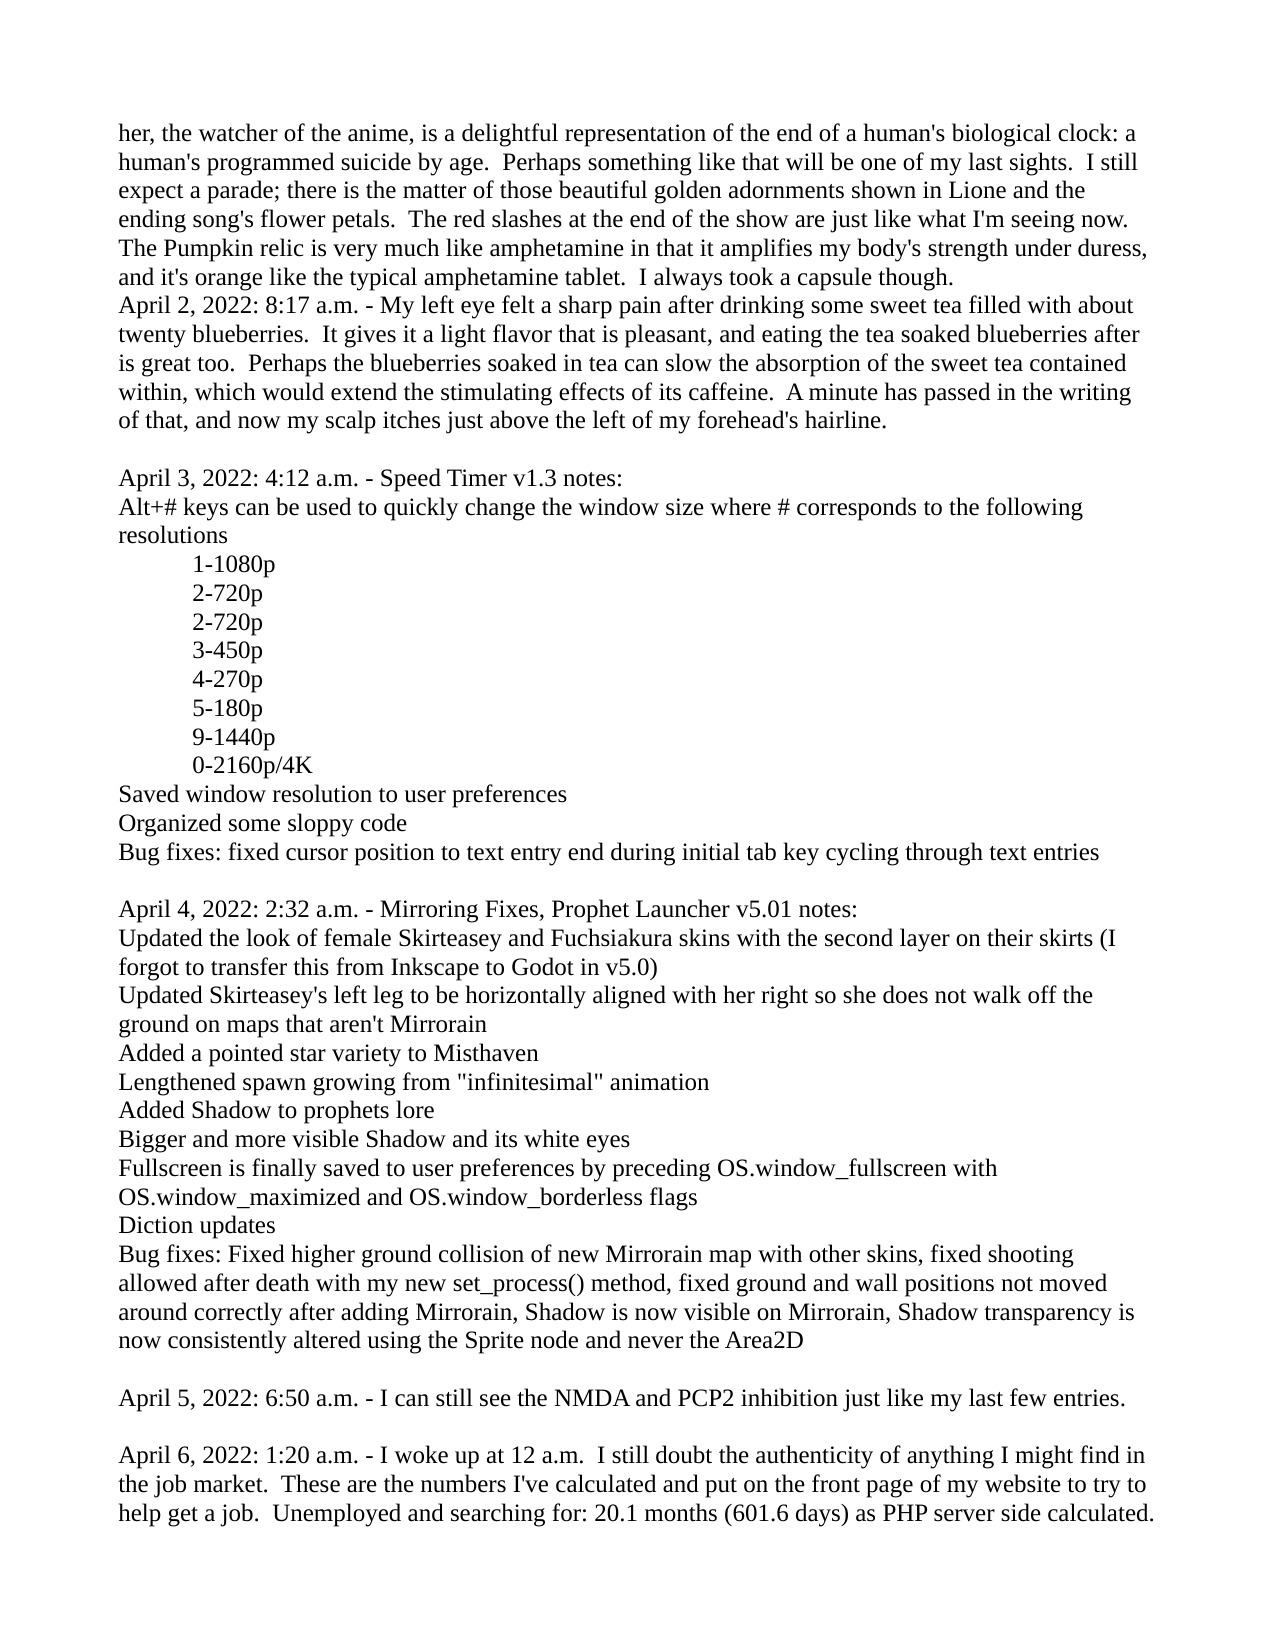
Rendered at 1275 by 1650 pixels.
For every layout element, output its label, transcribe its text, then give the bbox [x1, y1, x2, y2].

text April 3, 2022: 4:12 a.m. - Speed Timer v1.3 notes: [118, 463, 1157, 492]
text Saved window resolution to user preferences [118, 779, 1157, 808]
text 0-2160p/4K [118, 751, 1157, 779]
text 5-180p [118, 693, 1157, 722]
text 1-1080p [118, 549, 1157, 578]
text April 5, 2022: 6:50 a.m. - I can still see the NMDA and PCP2 inhibition just like my last few entries. [118, 1383, 1157, 1412]
text April 2, 2022: 8:17 a.m. - My left eye felt a sharp pain after drinking some sweet tea filled with about twenty blueberries. It gives it a light flavor that is pleasant, and eating the tea soaked blueberries after is great too. Perhaps the blueberries soaked in tea can slow the absorption of the sweet tea contained within, which would extend the stimulating effects of its caffeine. A minute has passed in the writing of that, and now my scalp itches just above the left of my forehead's hairline. [118, 291, 1157, 434]
text 9-1440p [118, 722, 1157, 751]
text 2-720p [118, 578, 1157, 607]
text Bug fixes: Fixed higher ground collision of new Mirrorain map with other skins, fixed shooting allowed after death with my new set_process() method, fixed ground and wall positions not moved around correctly after adding Mirrorain, Shadow is now visible on Mirrorain, Shadow transparency is now consistently altered using the Sprite node and never the Area2D [118, 1239, 1157, 1354]
text Added a pointed star variety to Misthaven [118, 1038, 1157, 1067]
text Added Shadow to prophets lore [118, 1096, 1157, 1124]
text Lengthened spawn growing from "infinitesimal" animation [118, 1067, 1157, 1096]
text Bug fixes: fixed cursor position to text entry end during initial tab key cycling through text entries [118, 837, 1157, 866]
text Diction updates [118, 1211, 1157, 1239]
text Updated the look of female Skirteasey and Fuchsiakura skins with the second layer on their skirts (I forgot to transfer this from Inkscape to Godot in v5.0) [118, 923, 1157, 981]
text Organized some sloppy code [118, 808, 1157, 837]
text 4-270p [118, 664, 1157, 693]
text April 4, 2022: 2:32 a.m. - Mirroring Fixes, Prophet Launcher v5.01 notes: [118, 894, 1157, 923]
text Fullscreen is finally saved to user preferences by preceding OS.window_fullscreen with OS.window_maximized and OS.window_borderless flags [118, 1153, 1157, 1211]
text April 6, 2022: 1:20 a.m. - I woke up at 12 a.m. I still doubt the authenticity of anything I might find in the job market. These are the numbers I've calculated and put on the front page of my website to try to help get a job. Unemployed and searching for: 20.1 months (601.6 days) as PHP server side calculated. [118, 1441, 1157, 1527]
text Bigger and more visible Shadow and its white eyes [118, 1124, 1157, 1153]
text Alt+# keys can be used to quickly change the window size where # corresponds to the following resolutions [118, 492, 1157, 549]
text Updated Skirteasey's left leg to be horizontally aligned with her right so she does not walk off the ground on maps that aren't Mirrorain [118, 981, 1157, 1038]
text her, the watcher of the anime, is a delightful representation of the end of a human's biological clock: a human's programmed suicide by age. Perhaps something like that will be one of my last sights. I still expect a parade; there is the matter of those beautiful golden adornments shown in Lione and the ending song's flower petals. The red slashes at the end of the show are just like what I'm seeing now. The Pumpkin relic is very much like amphetamine in that it amplifies my body's strength under duress, and it's orange like the typical amphetamine tablet. I always took a capsule though. [118, 118, 1157, 291]
text 2-720p [118, 607, 1157, 636]
text 3-450p [118, 636, 1157, 664]
